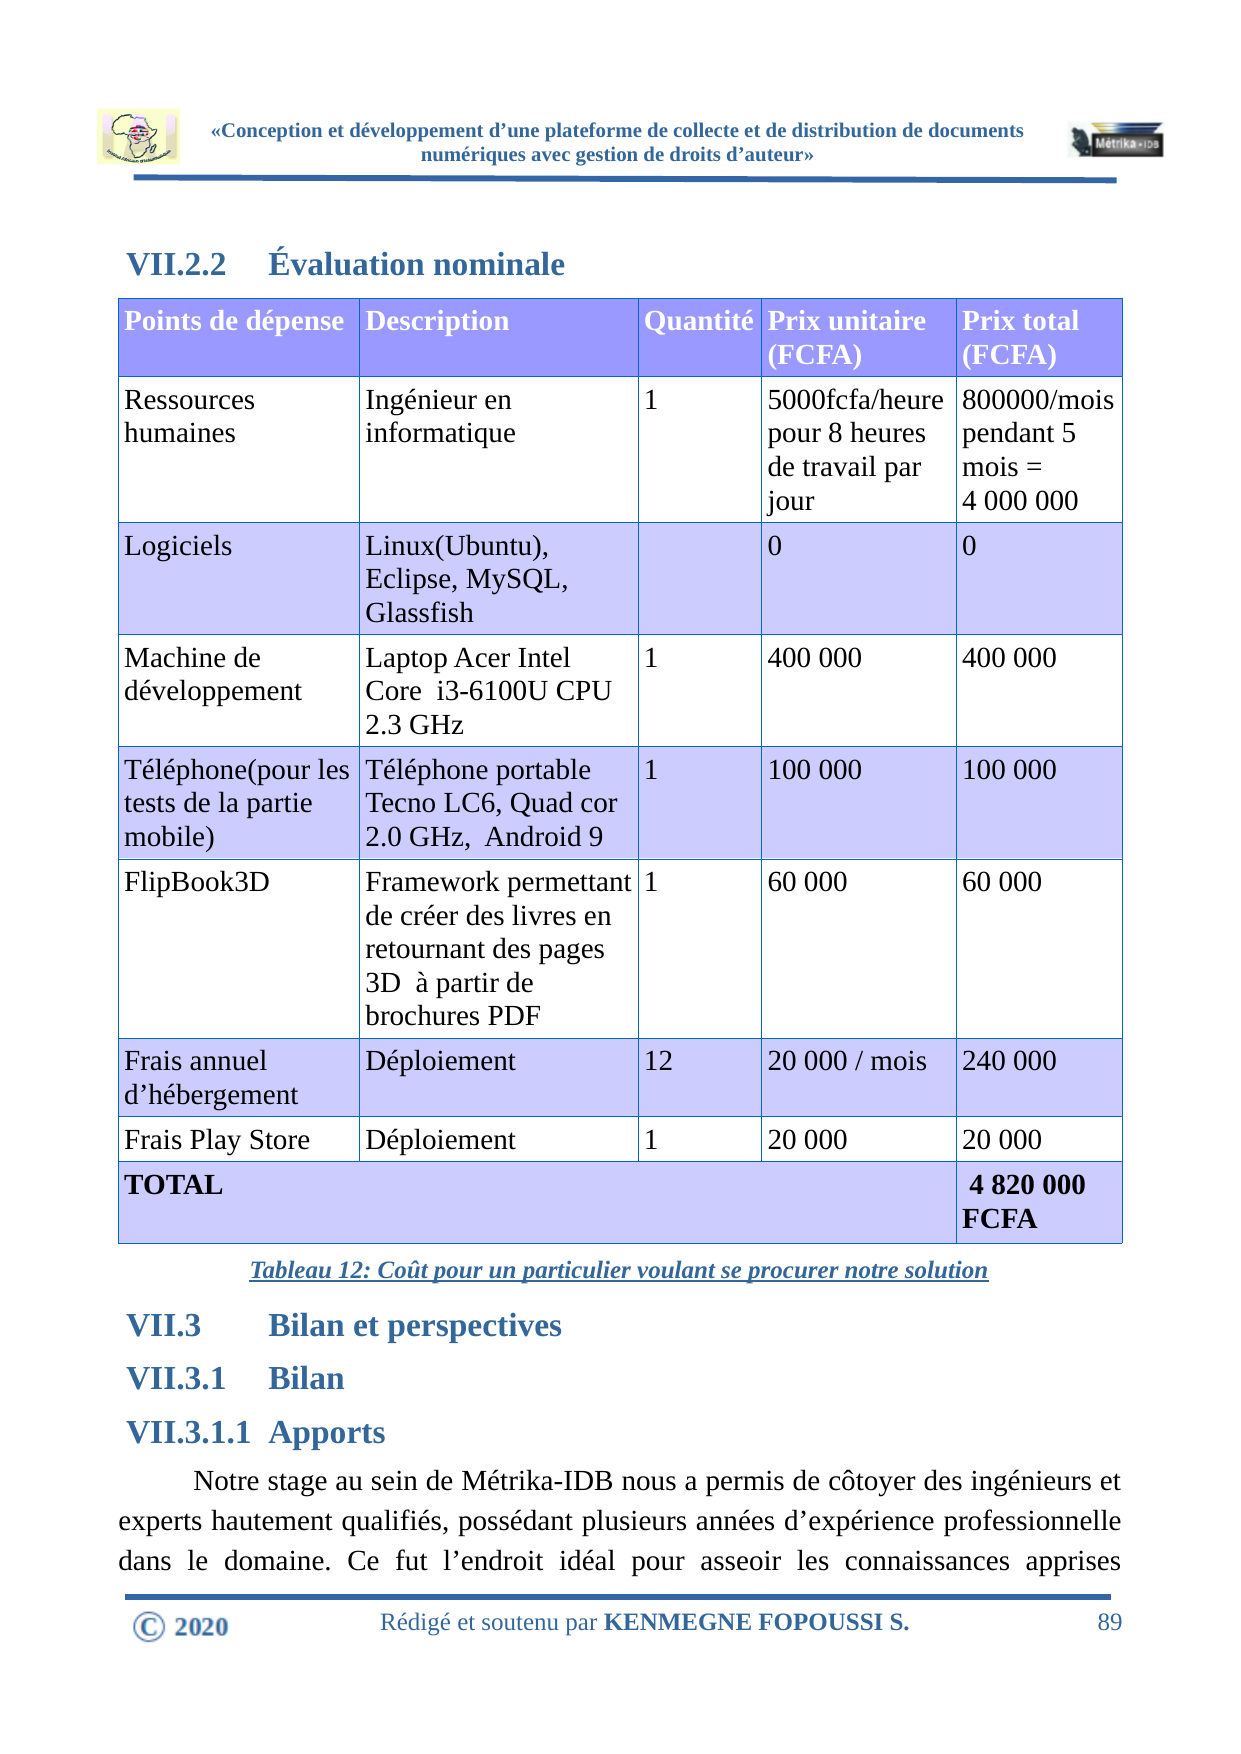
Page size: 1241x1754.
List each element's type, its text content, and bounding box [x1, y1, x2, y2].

table_cell 1 [639, 1117, 761, 1161]
table_cell 0 [762, 523, 956, 634]
table_header Description [360, 299, 638, 376]
table_cell 800000/mois pendant 5 mois = 4 000 000 [957, 377, 1122, 522]
table_cell 1 [639, 747, 761, 858]
subtitle Bilan et perspectives [118, 1305, 1122, 1344]
table_cell Déploiement [360, 1039, 638, 1116]
table_cell Ressources humaines [119, 377, 359, 522]
subtitle Bilan [118, 1358, 1122, 1397]
table_cell Linux(Ubuntu), Eclipse, MySQL, Glassfish [360, 523, 638, 634]
table_cell Ingénieur en informatique [360, 377, 638, 522]
subtitle Apports [118, 1412, 1122, 1451]
table_cell 400 000 [957, 635, 1122, 746]
table_header Points de dépense [119, 299, 359, 376]
table_header Quantité [639, 299, 761, 376]
table_cell 400 000 [762, 635, 956, 746]
table_cell [639, 523, 761, 634]
table_cell 240 000 [957, 1039, 1122, 1116]
table_cell Laptop Acer Intel Core i3-6100U CPU 2.3 GHz [360, 635, 638, 746]
picture [126, 1604, 231, 1647]
table_cell 1 [639, 635, 761, 746]
table_cell 20 000 / mois [762, 1039, 956, 1116]
table_cell FlipBook3D [119, 860, 359, 1038]
table_cell Frais annuel d’hébergement [119, 1039, 359, 1116]
text Notre stage au sein de Métrika-IDB nous a permis de côtoyer des ingénieurs et experts hautement qualifiés, possédant plusieurs années d’expérience professionnelle dans le domaine. Ce fut l’endroit idéal pour asseoir les connaissances apprises [118, 1463, 1122, 1577]
table_cell 1 [639, 860, 761, 1038]
table_cell 100 000 [762, 747, 956, 858]
table_cell Logiciels [119, 523, 359, 634]
table_cell TOTAL [119, 1162, 956, 1243]
table_cell 60 000 [957, 860, 1122, 1038]
table_cell 0 [957, 523, 1122, 634]
table_cell Frais Play Store [119, 1117, 359, 1161]
table_cell 20 000 [957, 1117, 1122, 1161]
table_header Prix unitaire (FCFA) [762, 299, 956, 376]
table_cell Framework permettant de créer des livres en retournant des pages 3D à partir de brochures PDF [360, 860, 638, 1038]
table_cell Déploiement [360, 1117, 638, 1161]
table_cell 5000fcfa/heure pour 8 heures de travail par jour [762, 377, 956, 522]
table_cell Téléphone(pour les tests de la partie mobile) [119, 747, 359, 858]
table_cell 60 000 [762, 860, 956, 1038]
picture [1063, 116, 1168, 160]
picture [95, 107, 182, 166]
table_cell 20 000 [762, 1117, 956, 1161]
table_cell 12 [639, 1039, 761, 1116]
table_header Prix total (FCFA) [957, 299, 1122, 376]
table_cell 100 000 [957, 747, 1122, 858]
table_cell 1 [639, 377, 761, 522]
subtitle Évaluation nominale [118, 244, 1122, 283]
table_cell 4 820 000 FCFA [957, 1162, 1122, 1243]
table_cell Téléphone portable Tecno LC6, Quad cor 2.0 GHz, Android 9 [360, 747, 638, 858]
text Tableau 12: Coût pour un particulier voulant se procurer notre solution [118, 1255, 1122, 1284]
table_cell Machine de développement [119, 635, 359, 746]
